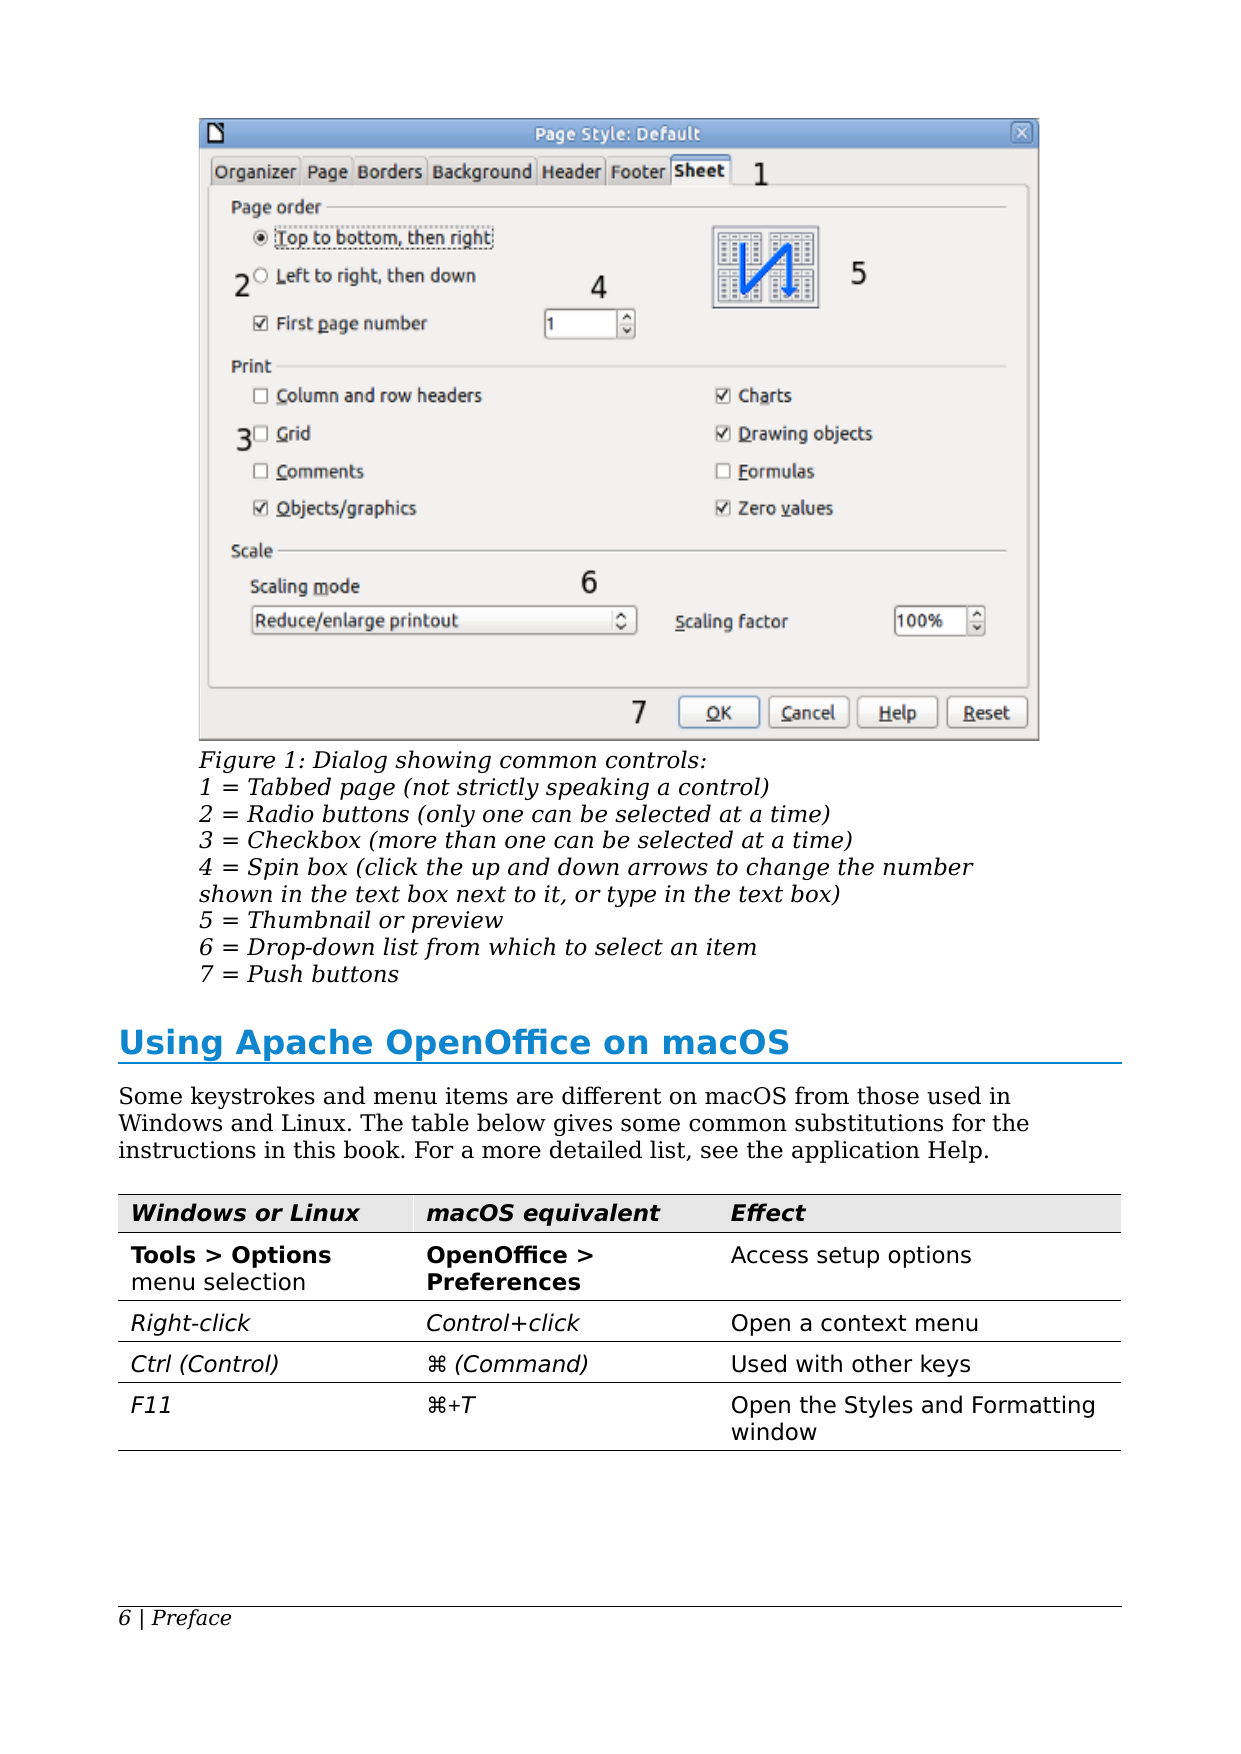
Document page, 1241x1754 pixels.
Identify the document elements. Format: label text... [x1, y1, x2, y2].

table_cell Ctrl (Control) [118, 1342, 413, 1382]
table_cell Right-click [118, 1301, 413, 1341]
subtitle Using Apache OpenOffice on macOS [118, 1024, 1122, 1062]
table_header macOS equivalent [414, 1195, 718, 1232]
text Some keystrokes and menu items are different on macOS from those used in Windows and Linux. The table below gives some common substitutions for the instructions in this book. For a more detailed list, see the application Help. [118, 1083, 1122, 1163]
table_cell F11 [118, 1383, 413, 1450]
table_cell Open a context menu [718, 1301, 1121, 1341]
table_cell Open the Styles and Formatting window [718, 1383, 1121, 1450]
table_header Windows or Linux [118, 1195, 413, 1232]
table_cell OpenOffice > Preferences [414, 1233, 718, 1300]
text Figure 1: Dialog showing common controls: 1 = Tabbed page (not strictly speaking a control) 2 = Radio buttons (only one can be selected at a time) 3 = Checkbox (more than one can be selected at a time) 4 = Spin box (click the up and down arrows to change the number shown in the text box next to it, or type in the text box) 5 = Thumbnail or preview 6 = Drop-down list from which to select an item 7 = Push buttons [199, 747, 1041, 987]
picture [198, 118, 1040, 741]
table_cell z+T [414, 1383, 718, 1450]
table_cell z (Command) [414, 1342, 718, 1382]
table_cell Used with other keys [718, 1342, 1121, 1382]
table_cell Control+click [414, 1301, 718, 1341]
table_cell Tools > Options menu selection [118, 1233, 413, 1300]
table_cell Access setup options [718, 1233, 1121, 1300]
table_header Effect [718, 1195, 1121, 1232]
